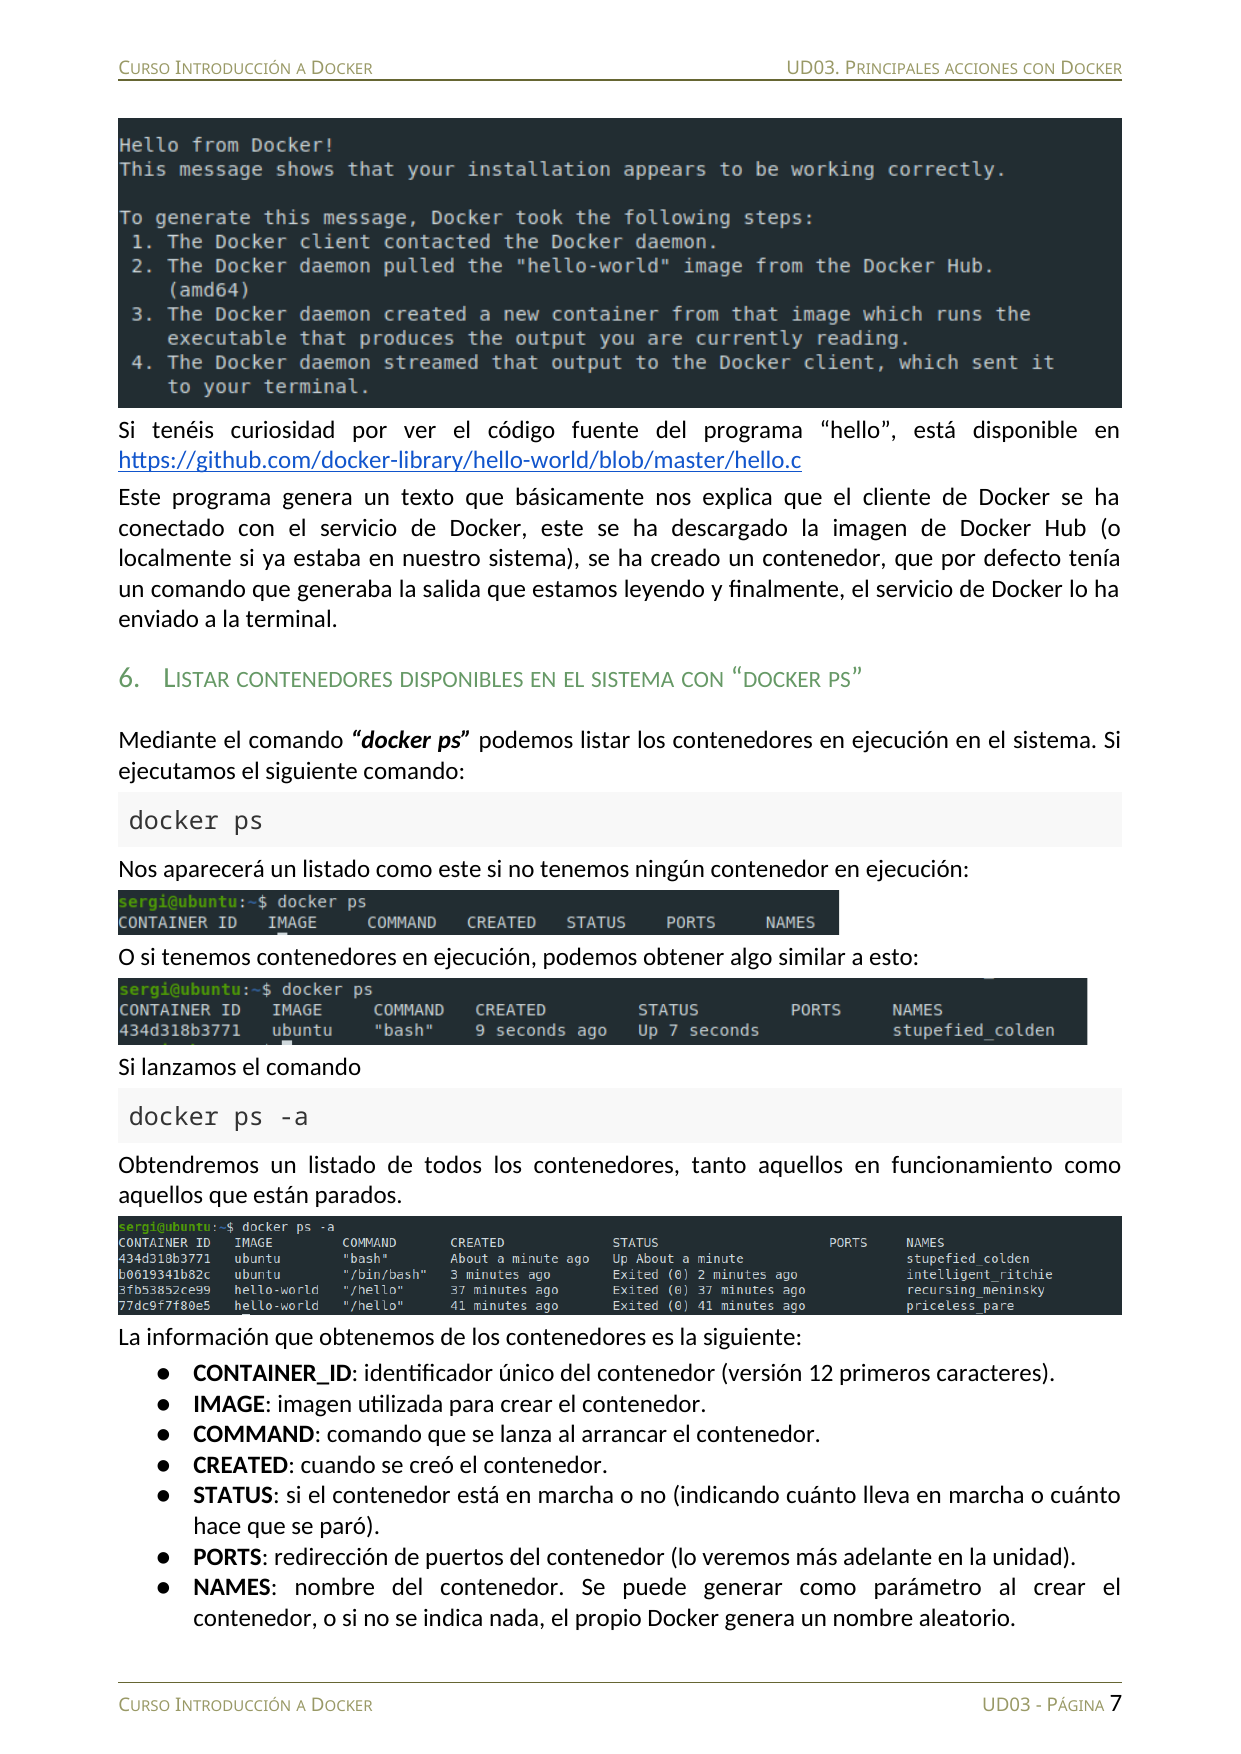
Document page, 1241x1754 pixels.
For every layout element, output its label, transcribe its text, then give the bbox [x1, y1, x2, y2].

list NAMES: nombre del contenedor. Se puede generar como parámetro al crear el contenedor, o si no se indica nada, el propio Docker genera un nombre aleatorio. [156, 1571, 1122, 1632]
text La información que obtenemos de los contenedores es la siguiente: [118, 1321, 1122, 1351]
text Obtendremos un listado de todos los contenedores, tanto aquellos en funcionamiento como aquellos que están parados. [118, 1149, 1122, 1210]
list COMMAND: comando que se lanza al arrancar el contenedor. [156, 1419, 1122, 1449]
text Si tenéis curiosidad por ver el código fuente del programa “hello”, está disponible en https://github.com/docker-library/hello-world/blob/master/hello.c [118, 414, 1122, 475]
text Nos aparecerá un listado como este si no tenemos ningún contenedor en ejecución: [118, 853, 1122, 883]
picture [118, 1216, 1122, 1315]
list IMAGE: imagen utilizada para crear el contenedor. [156, 1388, 1122, 1419]
table_header docker ps -a [118, 1088, 1122, 1143]
list CONTAINER_ID: identificador único del contenedor (versión 12 primeros caracteres). [156, 1358, 1122, 1388]
picture [118, 978, 1088, 1045]
table_header docker ps [118, 792, 1122, 847]
text Si lanzamos el comando [118, 1051, 1122, 1081]
picture [118, 890, 840, 935]
list STATUS: si el contenedor está en marcha o no (indicando cuánto lleva en marcha o cuánto hace que se paró). [156, 1480, 1122, 1541]
subtitle Listar contenedores disponibles en el sistema con “docker ps” [118, 659, 1122, 694]
text O si tenemos contenedores en ejecución, podemos obtener algo similar a esto: [118, 941, 1122, 972]
picture [118, 118, 1122, 408]
text Este programa genera un texto que básicamente nos explica que el cliente de Docker se ha conectado con el servicio de Docker, este se ha descargado la imagen de Docker Hub (o localmente si ya estaba en nuestro sistema), se ha creado un contenedor, que por defecto tenía un comando que generaba la salida que estamos leyendo y finalmente, el servicio de Docker lo ha enviado a la terminal. [118, 482, 1122, 634]
list CREATED: cuando se creó el contenedor. [156, 1449, 1122, 1480]
list PORTS: redirección de puertos del contenedor (lo veremos más adelante en la unidad). [156, 1541, 1122, 1571]
text Mediante el comando “docker ps” podemos listar los contenedores en ejecución en el sistema. Si ejecutamos el siguiente comando: [118, 725, 1122, 786]
